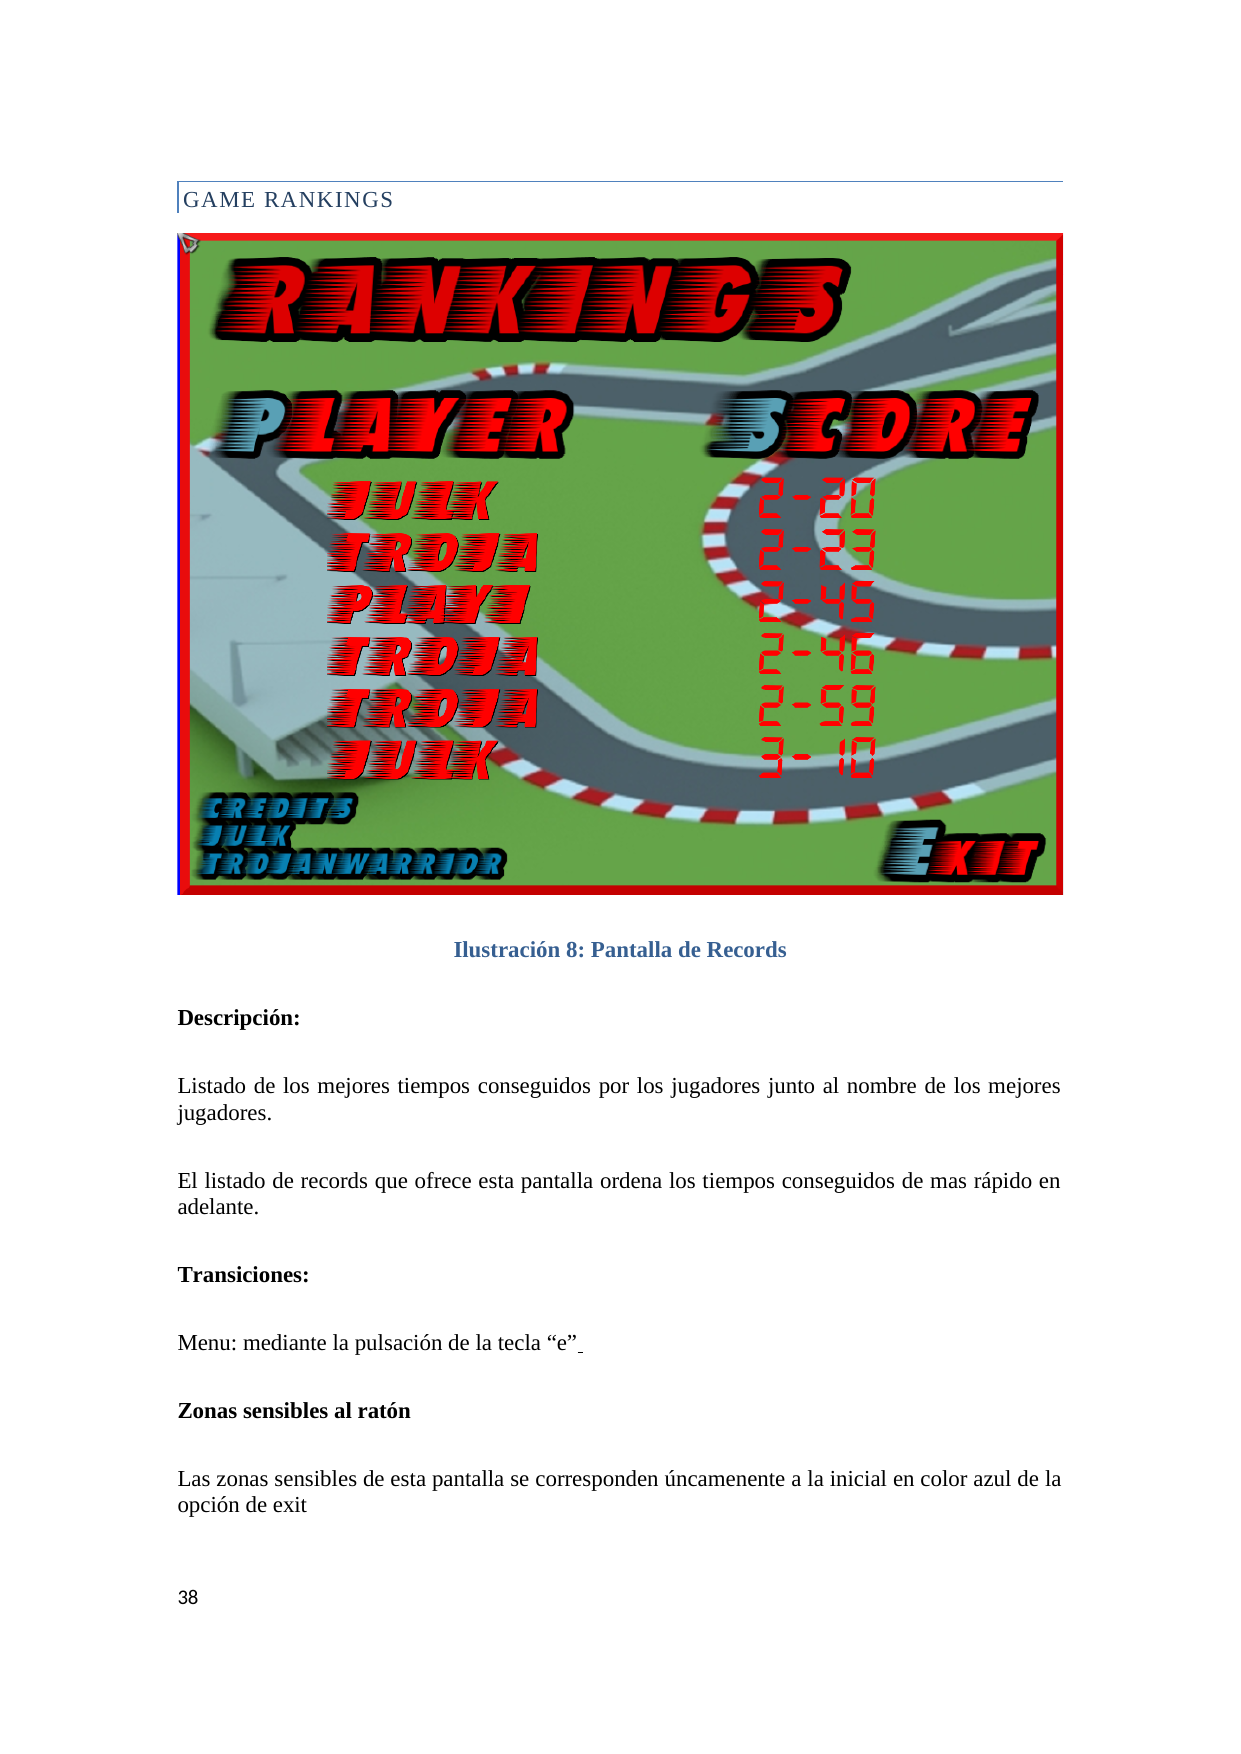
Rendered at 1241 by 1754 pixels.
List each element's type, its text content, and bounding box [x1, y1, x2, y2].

text Transiciones: [177, 1261, 1063, 1287]
text El listado de records que ofrece esta pantalla ordena los tiempos conseguidos de mas rápido en adelante. [177, 1167, 1063, 1219]
text Descripción: [177, 1004, 1063, 1031]
text Listado de los mejores tiempos conseguidos por los jugadores junto al nombre de los mejores jugadores. [177, 1072, 1063, 1125]
text Ilustración 8: Pantalla de Records [177, 936, 1063, 963]
text Zonas sensibles al ratón [177, 1397, 1063, 1423]
text Las zonas sensibles de esta pantalla se corresponden úncamenente a la inicial en color azul de la opción de exit [177, 1465, 1063, 1518]
text Menu: mediante la pulsación de la tecla “e” [177, 1329, 1063, 1356]
subtitle GAME RANKINGS [179, 182, 1063, 213]
